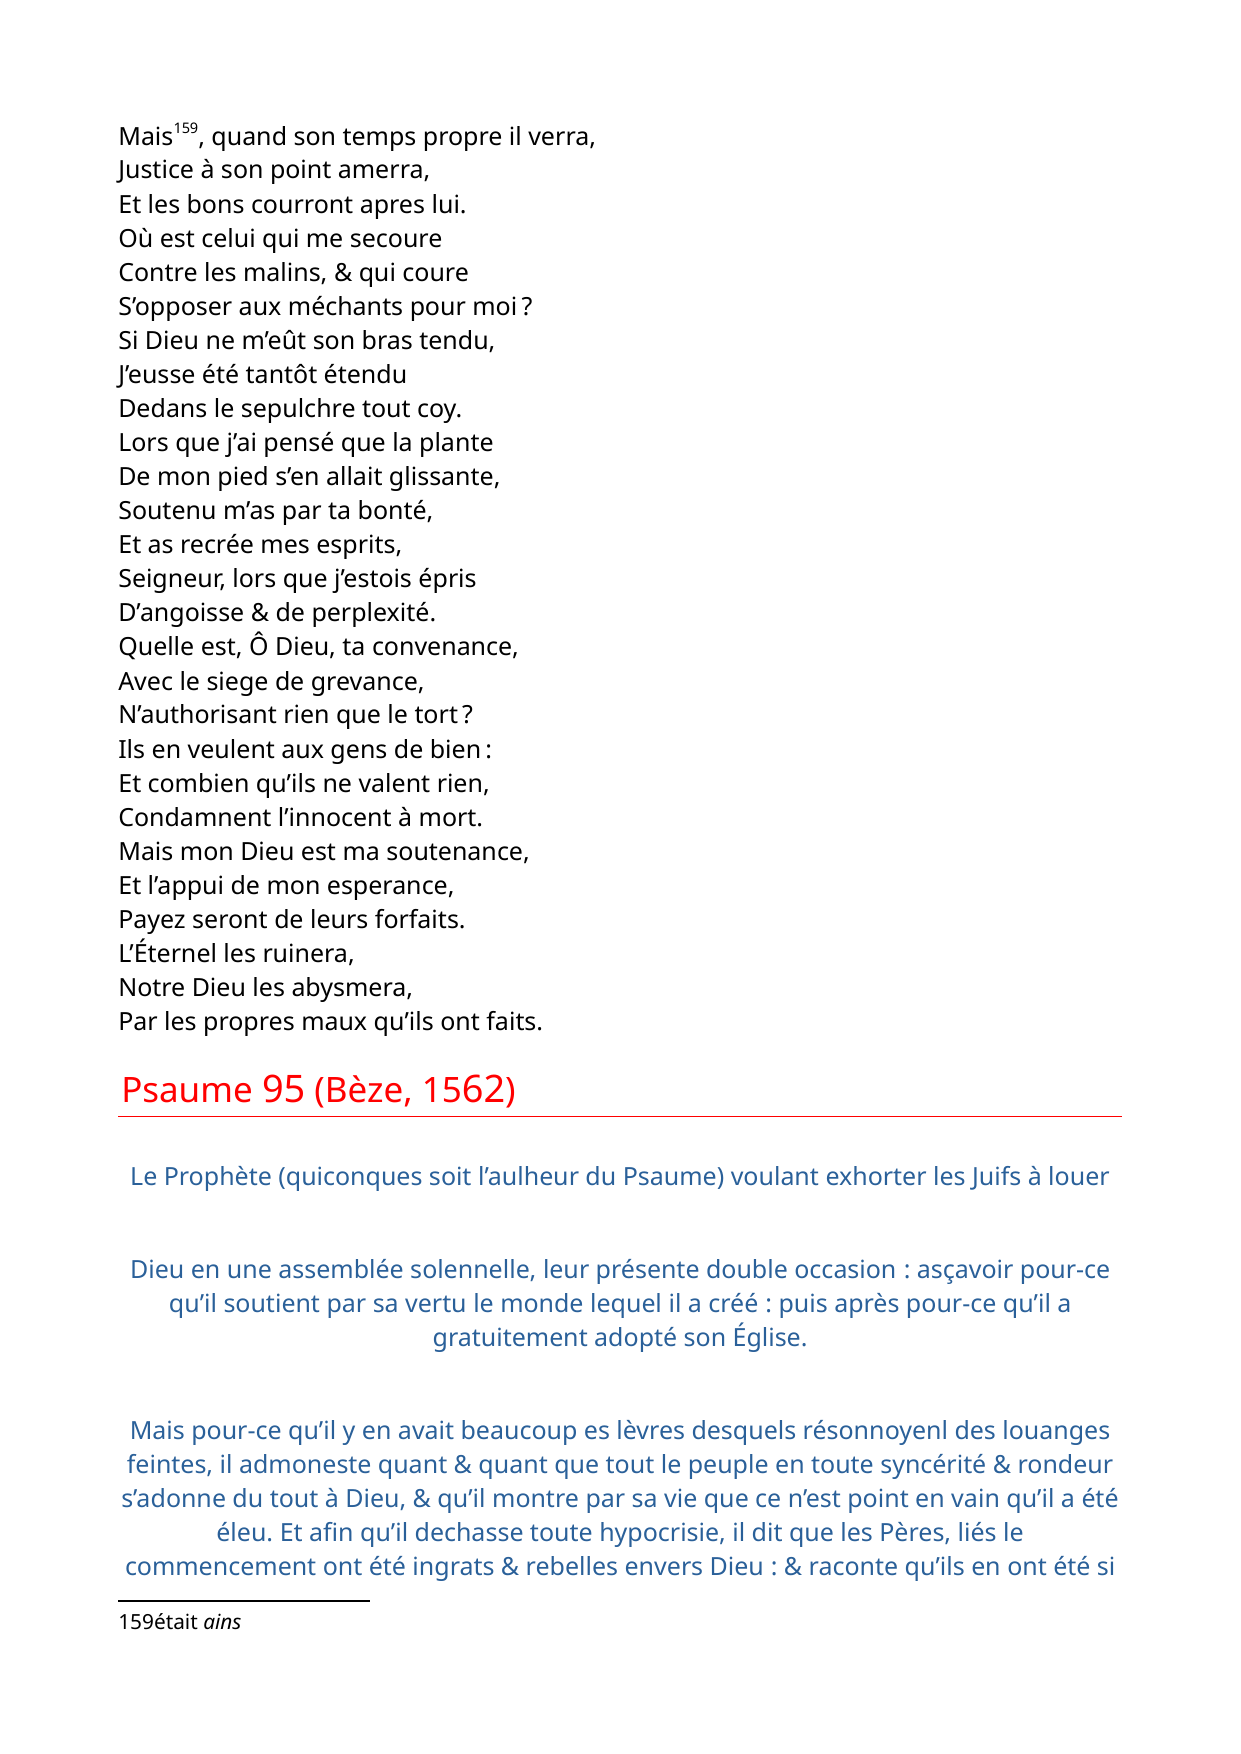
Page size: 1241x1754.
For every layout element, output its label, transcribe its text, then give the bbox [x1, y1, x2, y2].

text Par les propres maux qu’ils ont faits. [118, 1004, 1122, 1038]
text Quelle est, Ô Dieu, ta convenance, [118, 629, 1122, 663]
text Le Prophète (quiconques soit l’aulheur du Psaume) voulant exhorter les Juifs à louer [118, 1158, 1122, 1192]
text Payez seront de leurs forfaits. [118, 902, 1122, 936]
text N’authorisant rien que le tort ? [118, 697, 1122, 731]
text Ils en veulent aux gens de bien : [118, 731, 1122, 765]
text Mais mon Dieu est ma soutenance, [118, 833, 1122, 867]
text J’eusse été tantôt étendu [118, 357, 1122, 391]
text L’Éternel les ruinera, [118, 936, 1122, 970]
text D’angoisse & de perplexité. [118, 595, 1122, 629]
text Lors que j’ai pensé que la plante [118, 425, 1122, 459]
text Mais pour-ce qu’il y en avait beaucoup es lèvres desquels résonnoyenl des louanges feintes, il admoneste quant & quant que tout le peuple en toute syncérité & rondeur s’adonne du tout à Dieu, & qu’il montre par sa vie que ce n’est point en vain qu’il a été éleu. Et afin qu’il dechasse toute hypocrisie, il dit que les Pères, liés le commencement ont été ingrats & rebelles envers Dieu : & raconte qu’ils en ont été si [118, 1412, 1122, 1583]
subtitle Psaume 95 (Bèze, 1562) [118, 1059, 1122, 1116]
text Condamnent l’innocent à mort. [118, 799, 1122, 833]
text Justice à son point amerra, [118, 152, 1122, 186]
text Soutenu m’as par ta bonté, [118, 493, 1122, 527]
text Et combien qu’ils ne valent rien, [118, 765, 1122, 799]
text S’opposer aux méchants pour moi ? [118, 288, 1122, 322]
text Où est celui qui me secoure [118, 220, 1122, 254]
text Si Dieu ne m’eût son bras tendu, [118, 322, 1122, 357]
text Avec le siege de grevance, [118, 663, 1122, 697]
text De mon pied s’en allait glissante, [118, 459, 1122, 493]
text Et les bons courront apres lui. [118, 186, 1122, 220]
text Et as recrée mes esprits, [118, 527, 1122, 561]
text Mais, quand son temps propre il verra, [118, 118, 1122, 152]
text Dieu en une assemblée solennelle, leur présente double occasion : asçavoir pour-ce qu’il soutient par sa vertu le monde lequel il a créé : puis après pour-ce qu’il a gratuitement adopté son Église. [118, 1251, 1122, 1353]
text Dedans le sepulchre tout coy. [118, 391, 1122, 425]
text était ains [118, 1607, 1122, 1636]
text Et l’appui de mon esperance, [118, 867, 1122, 902]
text Notre Dieu les abysmera, [118, 970, 1122, 1004]
text Contre les malins, & qui coure [118, 254, 1122, 288]
text Seigneur, lors que j’estois épris [118, 561, 1122, 595]
